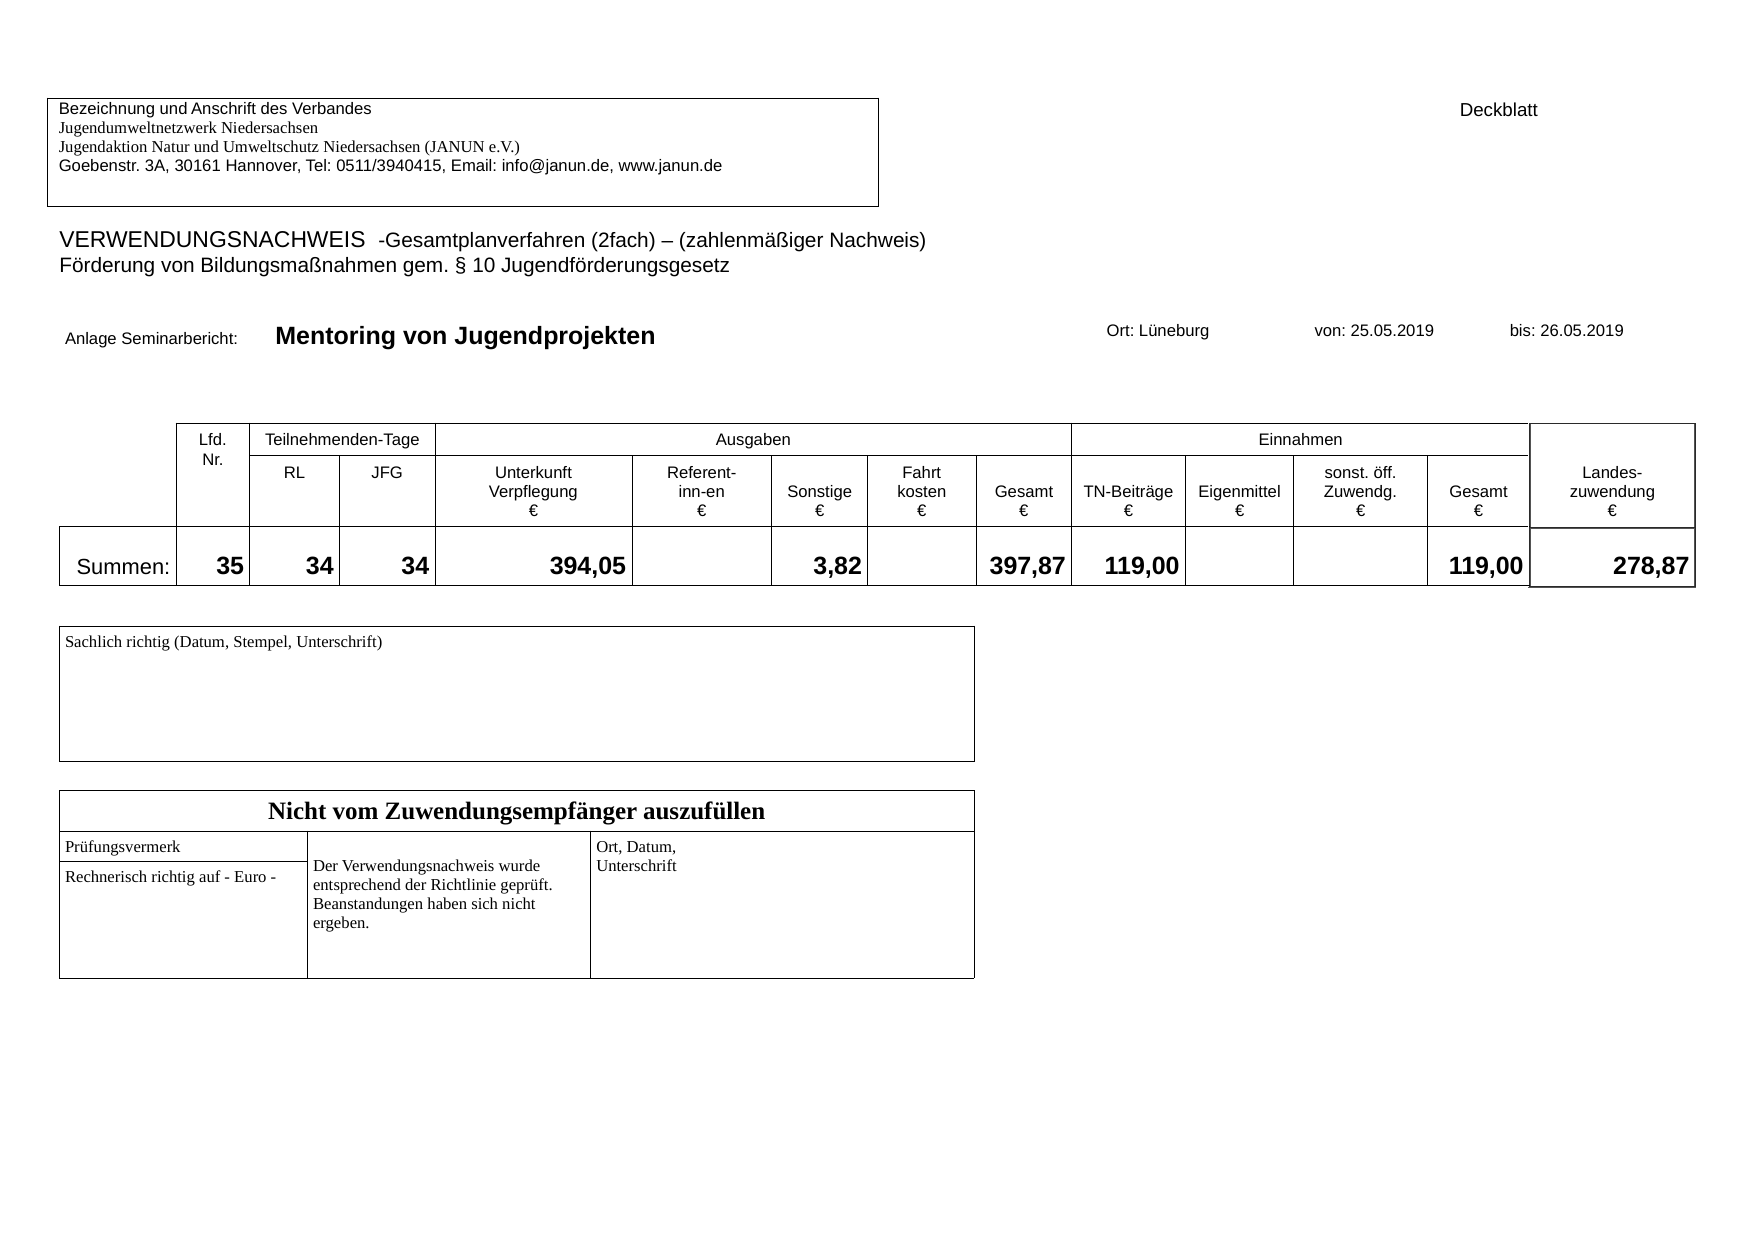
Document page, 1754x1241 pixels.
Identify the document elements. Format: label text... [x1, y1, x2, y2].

table_header Ort: Lüneburg [1101, 315, 1309, 355]
table_header Sachlich richtig (Datum, Stempel, Unterschrift) [60, 627, 974, 761]
table_header Deckblatt [1438, 98, 1711, 206]
table_header Landes- zuwendung € [1531, 425, 1694, 526]
table_header Nicht vom Zuwendungsempfänger auszufüllen [60, 791, 974, 831]
table_cell Rechnerisch richtig auf - Euro - [60, 862, 307, 978]
table_cell 34 [250, 527, 339, 585]
table_cell Summen: [60, 527, 176, 585]
table_header Bezeichnung und Anschrift des Verbandes Jugendumweltnetzwerk Niedersachsen Jugendaktion Natur und Umweltschutz Niedersachsen (JANUN e.V.) Goebenstr. 3A, 30161 Hannover, Tel: 0511/3940415, Email: info@janun.de, www.janun.de [48, 99, 878, 206]
table_header Einnahmen [1072, 424, 1528, 455]
table_cell 394,05 [436, 527, 632, 585]
table_header bis: 26.05.2019 [1504, 315, 1695, 355]
table_cell 278,87 [1531, 529, 1694, 585]
table_header Lfd. Nr. [177, 424, 249, 526]
table_cell Fahrt kosten € [868, 456, 976, 526]
table_cell Referent- inn-en € [633, 456, 771, 526]
table_cell Gesamt € [1428, 456, 1528, 526]
text VERWENDUNGSNACHWEIS -Gesamtplanverfahren (2fach) – (zahlenmäßiger Nachweis) [59, 226, 1695, 253]
table_cell 397,87 [977, 527, 1071, 585]
table_cell JFG [340, 456, 435, 526]
table_cell [868, 527, 976, 585]
table_cell RL [250, 456, 339, 526]
table_header Ausgaben [436, 424, 1071, 455]
table_cell 119,00 [1428, 527, 1528, 585]
table_cell Ort, Datum, Unterschrift [591, 832, 974, 978]
table_cell 35 [177, 527, 249, 585]
text Förderung von Bildungsmaßnahmen gem. § 10 Jugendförderungsgesetz [59, 253, 1695, 277]
table_cell 119,00 [1072, 527, 1185, 585]
table_header Anlage Seminarbericht: [59, 315, 269, 355]
table_cell [1294, 527, 1427, 585]
table_cell Gesamt € [977, 456, 1071, 526]
table_cell Sonstige € [772, 456, 867, 526]
table_header Mentoring von Jugendprojekten [270, 315, 1101, 355]
table_cell TN-Beiträge € [1072, 456, 1185, 526]
table_cell Der Verwendungsnachweis wurde entsprechend der Richtlinie geprüft. Beanstandungen haben sich nicht ergeben. [308, 832, 590, 978]
table_header [59, 423, 176, 526]
table_cell [633, 527, 771, 585]
table_header [879, 98, 1438, 206]
table_cell 3,82 [772, 527, 867, 585]
table_cell 34 [340, 527, 435, 585]
table_cell Prüfungsvermerk [60, 832, 307, 861]
table_header Teilnehmenden-Tage [250, 424, 435, 455]
table_cell Unterkunft Verpflegung € [436, 456, 632, 526]
table_header von: 25.05.2019 [1309, 315, 1504, 355]
table_cell sonst. öff. Zuwendg. € [1294, 456, 1427, 526]
table_cell [1186, 527, 1293, 585]
table_cell Eigenmittel € [1186, 456, 1293, 526]
